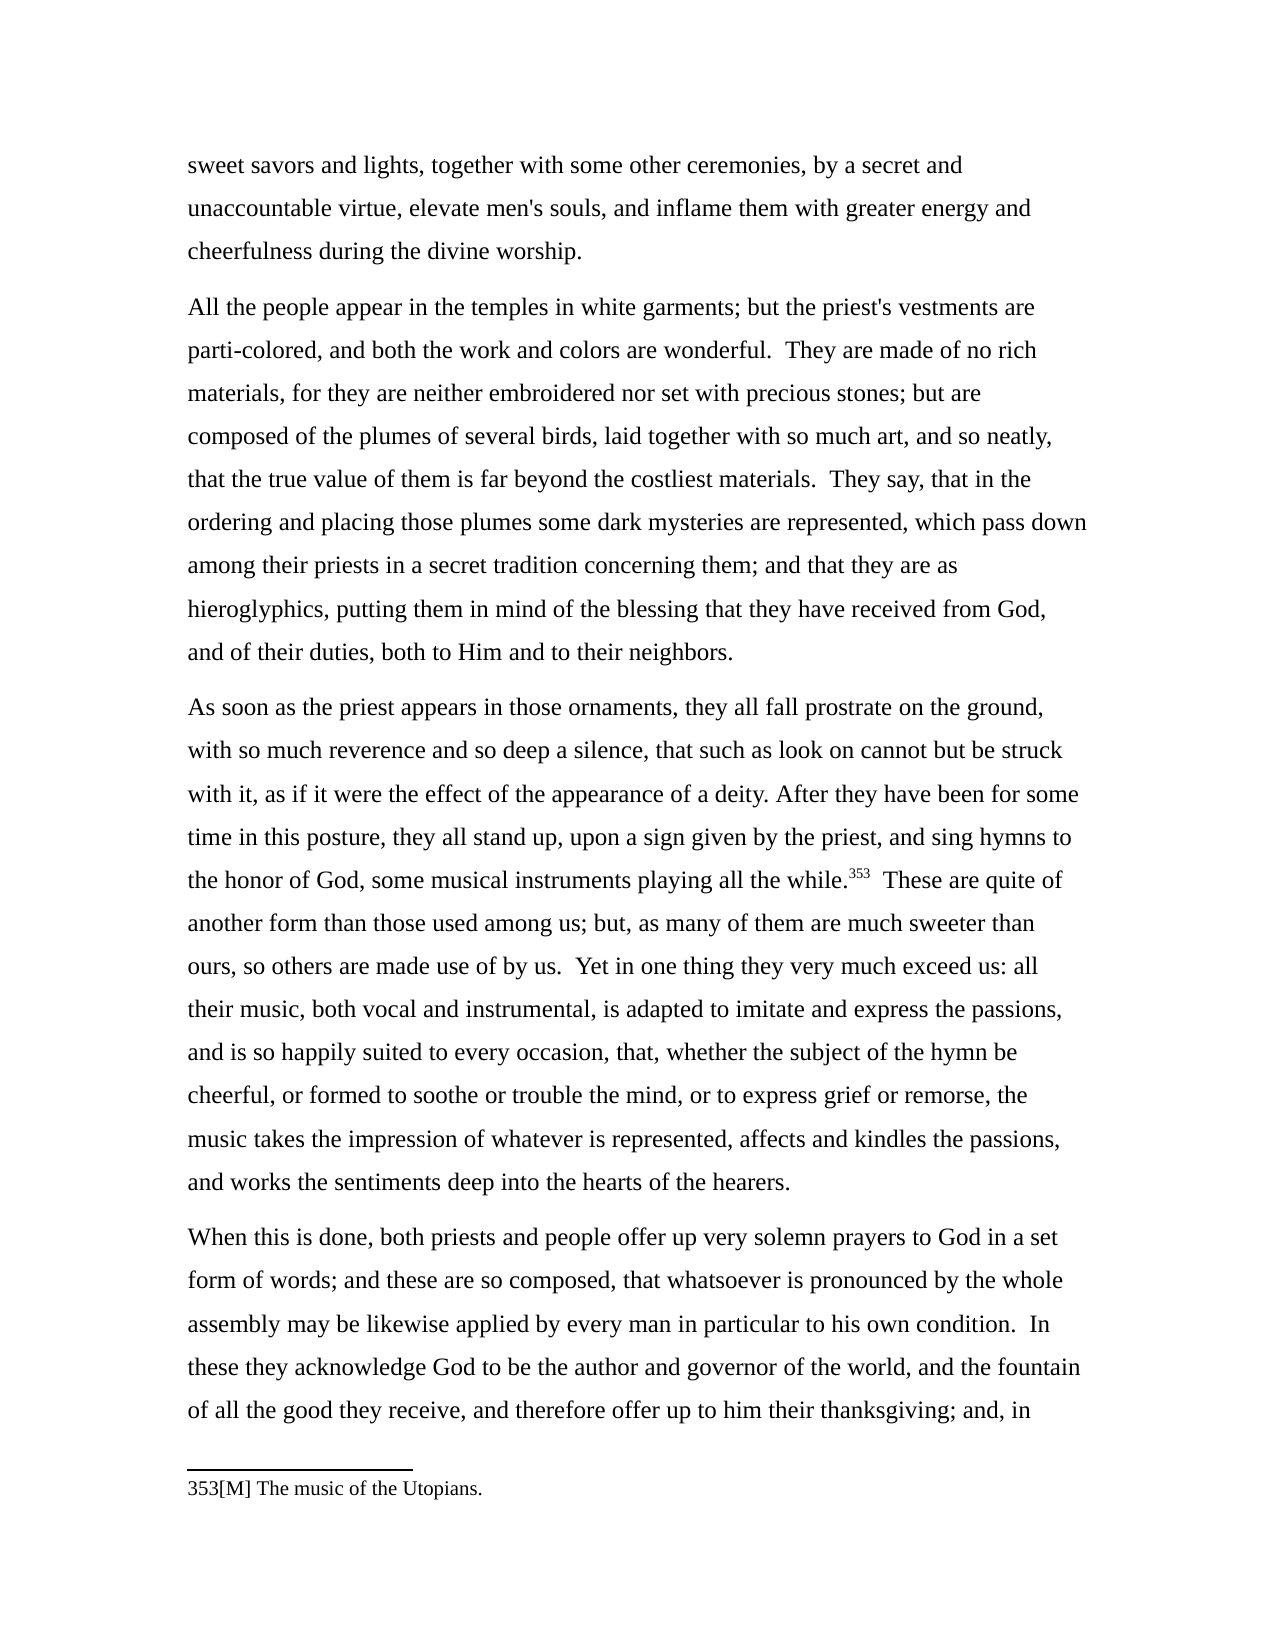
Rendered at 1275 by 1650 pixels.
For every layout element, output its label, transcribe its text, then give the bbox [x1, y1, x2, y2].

text sweet savors and lights, together with some other ceremonies, by a secret and unaccountable virtue, elevate men's souls, and inflame them with greater energy and cheerfulness during the divine worship. [187, 150, 1087, 265]
text When this is done, both priests and people offer up very solemn prayers to God in a set form of words; and these are so composed, that whatsoever is pronounced by the whole assembly may be likewise applied by every man in particular to his own condition. In these they acknowledge God to be the author and governor of the world, and the fountain of all the good they receive, and therefore offer up to him their thanksgiving; and, in [187, 1222, 1087, 1424]
text [M] The music of the Utopians. [187, 1476, 1087, 1500]
text As soon as the priest appears in those ornaments, they all fall prostrate on the ground, with so much reverence and so deep a silence, that such as look on cannot but be struck with it, as if it were the effect of the appearance of a deity. After they have been for some time in this posture, they all stand up, upon a sign given by the priest, and sing hymns to the honor of God, some musical instruments playing all the while. These are quite of another form than those used among us; but, as many of them are much sweeter than ours, so others are made use of by us. Yet in one thing they very much exceed us: all their music, both vocal and instrumental, is adapted to imitate and express the passions, and is so happily suited to every occasion, that, whether the subject of the hymn be cheerful, or formed to soothe or trouble the mind, or to express grief or remorse, the music takes the impression of whatever is represented, affects and kindles the passions, and works the sentiments deep into the hearts of the hearers. [187, 692, 1087, 1196]
text All the people appear in the temples in white garments; but the priest's vestments are parti-colored, and both the work and colors are wonderful. They are made of no rich materials, for they are neither embroidered nor set with precious stones; but are composed of the plumes of several birds, laid together with so much art, and so neatly, that the true value of them is far beyond the costliest materials. They say, that in the ordering and placing those plumes some dark mysteries are represented, which pass down among their priests in a secret tradition concerning them; and that they are as hieroglyphics, putting them in mind of the blessing that they have received from God, and of their duties, both to Him and to their neighbors. [187, 292, 1087, 666]
